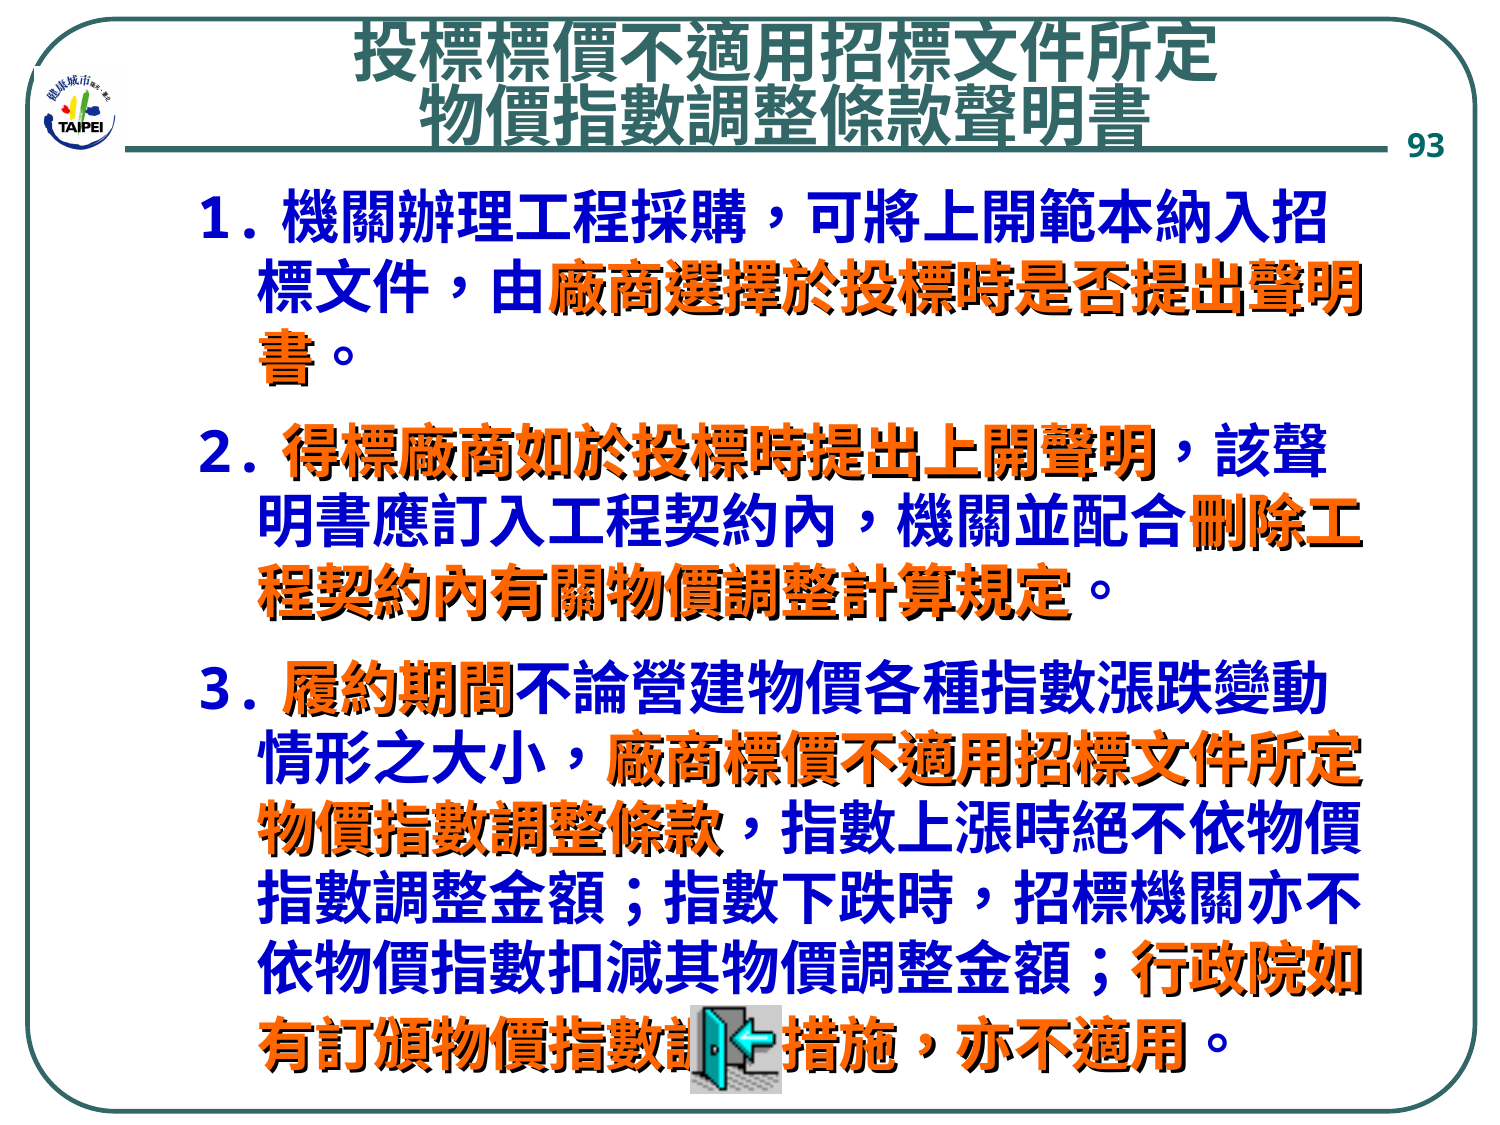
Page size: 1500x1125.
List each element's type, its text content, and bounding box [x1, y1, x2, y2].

title 投標標價不適用招標文件所定 物價指數調整條款聲明書 [125, 0, 1447, 161]
list 1.機關辦理工程採購，可將上開範本納入招標文件，由廠商選擇於投標時是否提出聲明書。 2.得標廠商如於投標時提出上開聲明，該聲明書應訂入工程契約內，機關並配合刪除工程契約內有關物價調整計算規定。 3.履約期間不論營建物價各種指數漲跌變動情形之大小，廠商標價不適用招標文件所定物價指數調整條款，指數上漲時絕不依物價指數調整金額；指數下跌時，招標機關亦不依物價指數扣減其物價調整金額；行政院如有訂頒物價指數調整措施，亦不適用。 [123, 172, 1400, 1114]
picture [690, 1005, 782, 1094]
